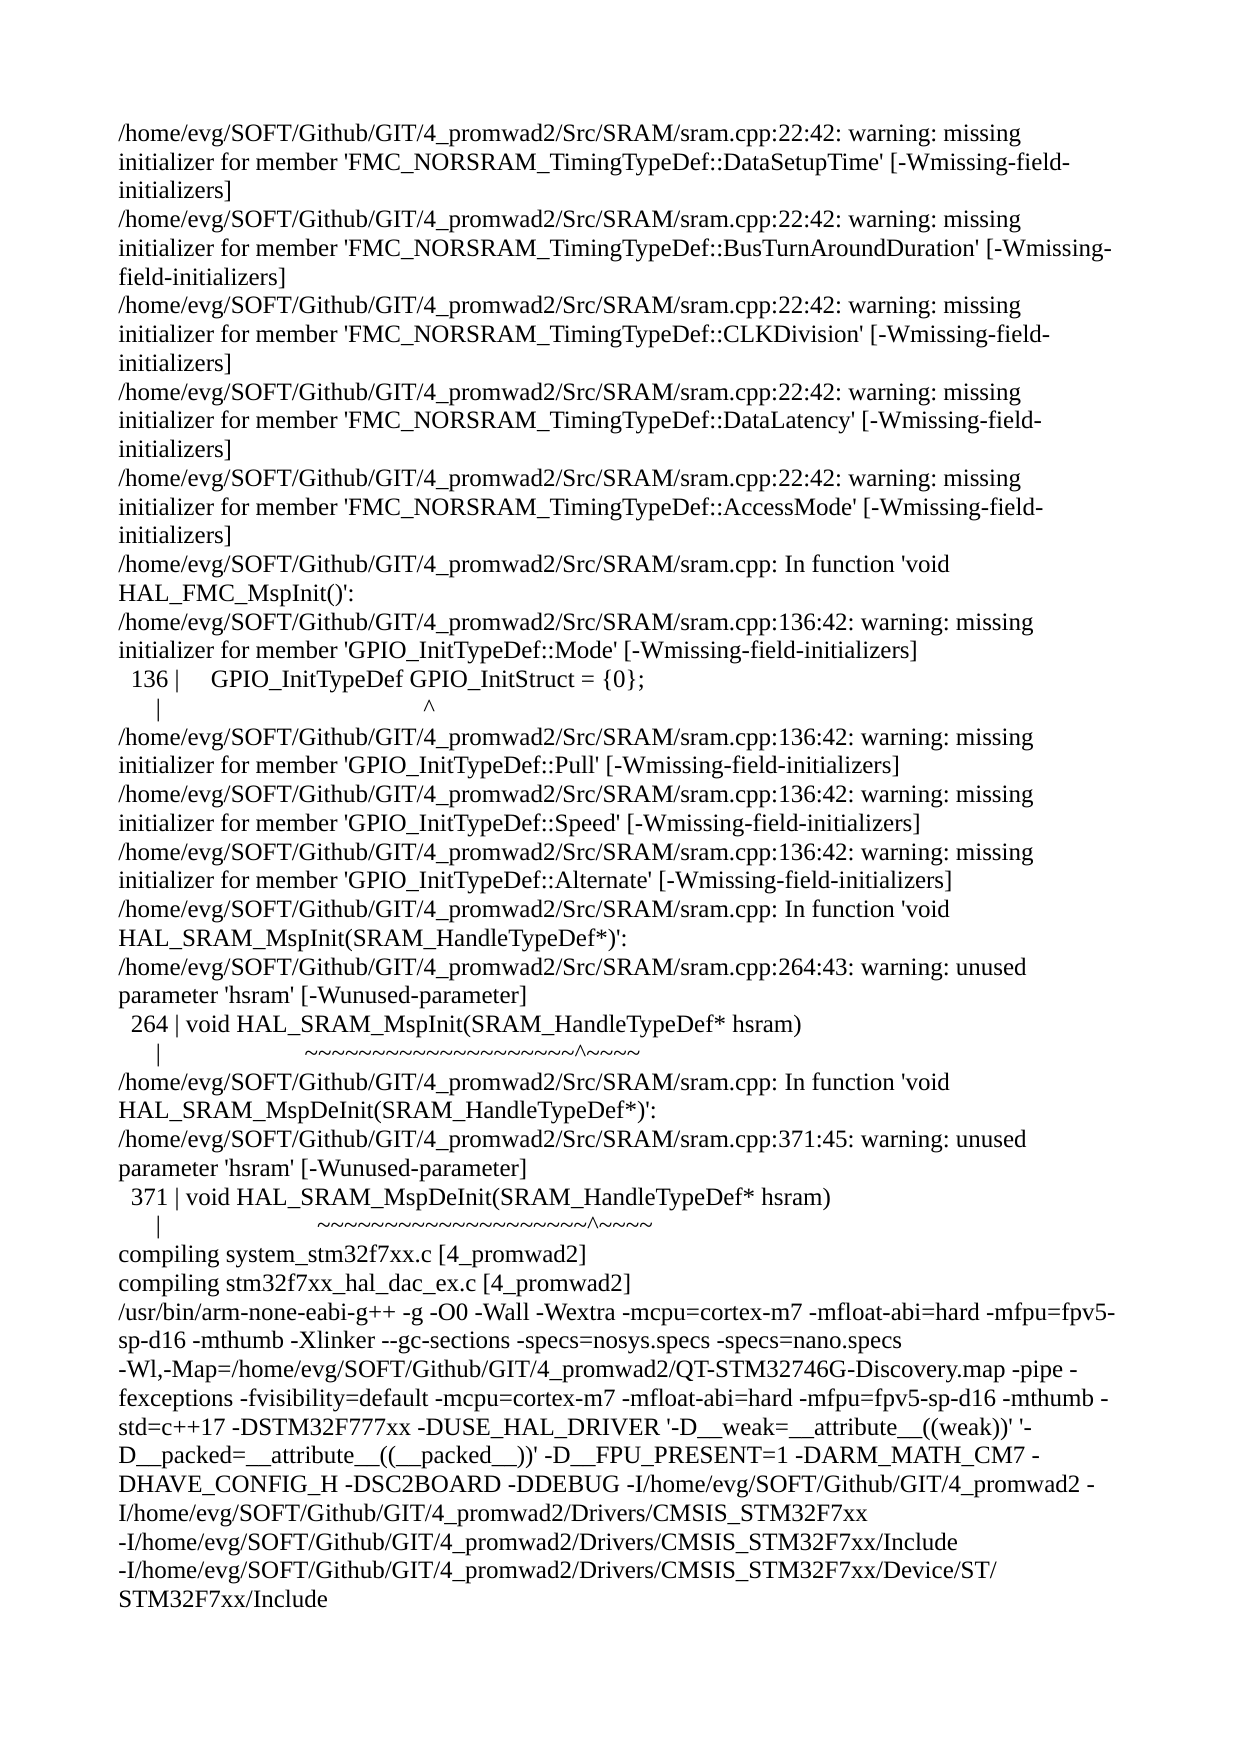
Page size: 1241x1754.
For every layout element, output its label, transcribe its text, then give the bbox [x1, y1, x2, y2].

text | ~~~~~~~~~~~~~~~~~~~~^~~~~ [118, 1211, 1122, 1239]
text /home/evg/SOFT/Github/GIT/4_promwad2/Src/SRAM/sram.cpp:136:42: warning: missing initializer for member 'GPIO_InitTypeDef::Alternate' [-Wmissing-field-initializers] [118, 837, 1122, 894]
text compiling system_stm32f7xx.c [4_promwad2] [118, 1239, 1122, 1268]
text /home/evg/SOFT/Github/GIT/4_promwad2/Src/SRAM/sram.cpp:136:42: warning: missing initializer for member 'GPIO_InitTypeDef::Mode' [-Wmissing-field-initializers] [118, 607, 1122, 664]
text /home/evg/SOFT/Github/GIT/4_promwad2/Src/SRAM/sram.cpp: In function 'void HAL_FMC_MspInit()': [118, 549, 1122, 607]
text /home/evg/SOFT/Github/GIT/4_promwad2/Src/SRAM/sram.cpp:22:42: warning: missing initializer for member 'FMC_NORSRAM_TimingTypeDef::AccessMode' [-Wmissing-field-initializers] [118, 463, 1122, 549]
text 371 | void HAL_SRAM_MspDeInit(SRAM_HandleTypeDef* hsram) [118, 1182, 1122, 1211]
text /home/evg/SOFT/Github/GIT/4_promwad2/Src/SRAM/sram.cpp: In function 'void HAL_SRAM_MspInit(SRAM_HandleTypeDef*)': [118, 894, 1122, 952]
text 136 | GPIO_InitTypeDef GPIO_InitStruct = {0}; [118, 664, 1122, 693]
text /home/evg/SOFT/Github/GIT/4_promwad2/Src/SRAM/sram.cpp:264:43: warning: unused parameter 'hsram' [-Wunused-parameter] [118, 952, 1122, 1009]
text /home/evg/SOFT/Github/GIT/4_promwad2/Src/SRAM/sram.cpp: In function 'void HAL_SRAM_MspDeInit(SRAM_HandleTypeDef*)': [118, 1067, 1122, 1124]
text /home/evg/SOFT/Github/GIT/4_promwad2/Src/SRAM/sram.cpp:22:42: warning: missing initializer for member 'FMC_NORSRAM_TimingTypeDef::BusTurnAroundDuration' [-Wmissing-field-initializers] [118, 204, 1122, 291]
text | ^ [118, 693, 1122, 722]
text /home/evg/SOFT/Github/GIT/4_promwad2/Src/SRAM/sram.cpp:22:42: warning: missing initializer for member 'FMC_NORSRAM_TimingTypeDef::DataLatency' [-Wmissing-field-initializers] [118, 377, 1122, 463]
text /home/evg/SOFT/Github/GIT/4_promwad2/Src/SRAM/sram.cpp:136:42: warning: missing initializer for member 'GPIO_InitTypeDef::Pull' [-Wmissing-field-initializers] [118, 722, 1122, 779]
text 264 | void HAL_SRAM_MspInit(SRAM_HandleTypeDef* hsram) [118, 1009, 1122, 1038]
text /home/evg/SOFT/Github/GIT/4_promwad2/Src/SRAM/sram.cpp:136:42: warning: missing initializer for member 'GPIO_InitTypeDef::Speed' [-Wmissing-field-initializers] [118, 779, 1122, 837]
text compiling stm32f7xx_hal_dac_ex.c [4_promwad2] [118, 1268, 1122, 1297]
text /home/evg/SOFT/Github/GIT/4_promwad2/Src/SRAM/sram.cpp:22:42: warning: missing initializer for member 'FMC_NORSRAM_TimingTypeDef::DataSetupTime' [-Wmissing-field-initializers] [118, 118, 1122, 204]
text /home/evg/SOFT/Github/GIT/4_promwad2/Src/SRAM/sram.cpp:371:45: warning: unused parameter 'hsram' [-Wunused-parameter] [118, 1124, 1122, 1182]
text /usr/bin/arm-none-eabi-g++ -g -O0 -Wall -Wextra -mcpu=cortex-m7 -mfloat-abi=hard -mfpu=fpv5-sp-d16 -mthumb -Xlinker --gc-sections -specs=nosys.specs -specs=nano.specs -Wl,-Map=/home/evg/SOFT/Github/GIT/4_promwad2/QT-STM32746G-Discovery.map -pipe -fexceptions -fvisibility=default -mcpu=cortex-m7 -mfloat-abi=hard -mfpu=fpv5-sp-d16 -mthumb -std=c++17 -DSTM32F777xx -DUSE_HAL_DRIVER '-D__weak=__attribute__((weak))' '-D__packed=__attribute__((__packed__))' -D__FPU_PRESENT=1 -DARM_MATH_CM7 -DHAVE_CONFIG_H -DSC2BOARD -DDEBUG -I/home/evg/SOFT/Github/GIT/4_promwad2 -I/home/evg/SOFT/Github/GIT/4_promwad2/Drivers/CMSIS_STM32F7xx -I/home/evg/SOFT/Github/GIT/4_promwad2/Drivers/CMSIS_STM32F7xx/Include -I/home/evg/SOFT/Github/GIT/4_promwad2/Drivers/CMSIS_STM32F7xx/Device/ST/STM32F7xx/Include [118, 1297, 1122, 1613]
text /home/evg/SOFT/Github/GIT/4_promwad2/Src/SRAM/sram.cpp:22:42: warning: missing initializer for member 'FMC_NORSRAM_TimingTypeDef::CLKDivision' [-Wmissing-field-initializers] [118, 291, 1122, 377]
text | ~~~~~~~~~~~~~~~~~~~~^~~~~ [118, 1038, 1122, 1067]
